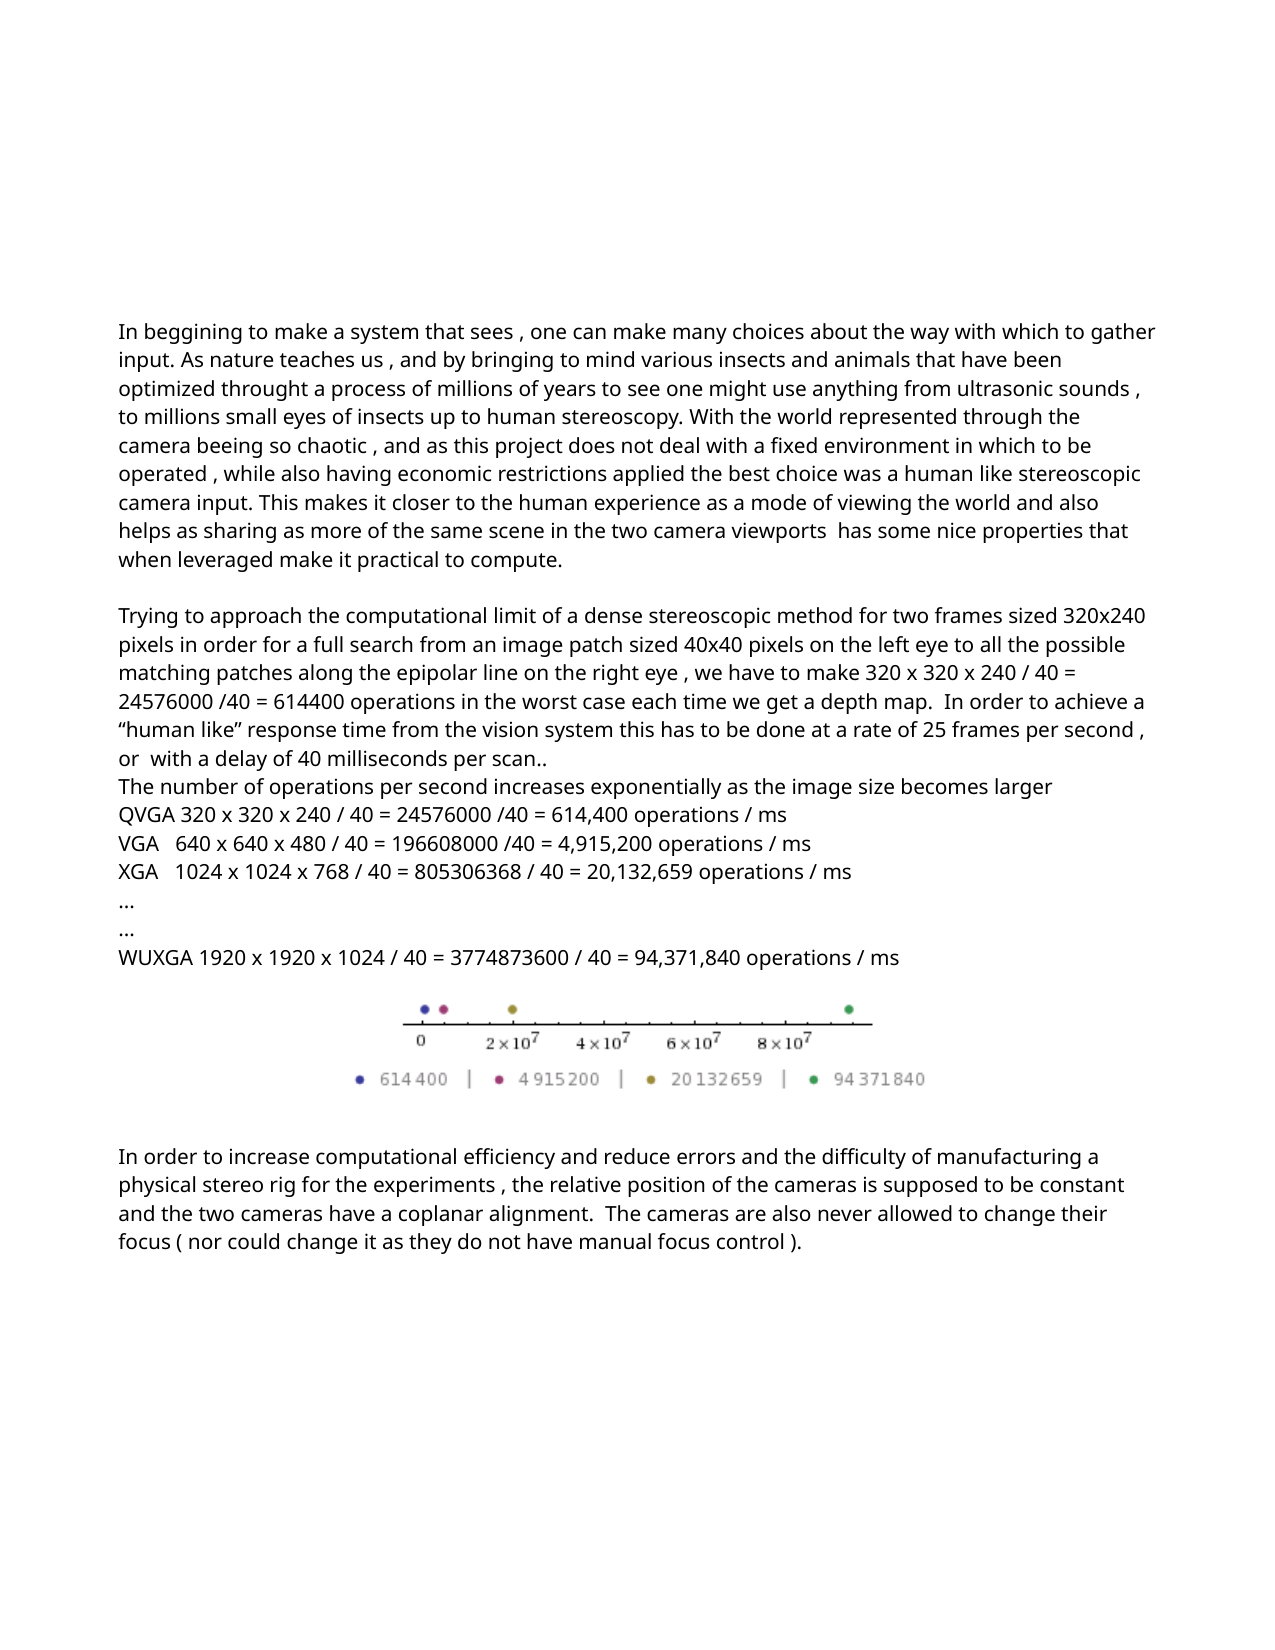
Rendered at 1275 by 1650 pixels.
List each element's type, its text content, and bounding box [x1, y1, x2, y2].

text ... [118, 886, 1157, 914]
text VGA 640 x 640 x 480 / 40 = 196608000 /40 = 4,915,200 operations / ms [118, 829, 1157, 857]
text In beggining to make a system that sees , one can make many choices about the way with which to gather input. As nature teaches us , and by bringing to mind various insects and animals that have been optimized throught a process of millions of years to see one might use anything from ultrasonic sounds , to millions small eyes of insects up to human stereoscopy. With the world represented through the camera beeing so chaotic , and as this project does not deal with a fixed environment in which to be operated , while also having economic restrictions applied the best choice was a human like stereoscopic camera input. This makes it closer to the human experience as a mode of viewing the world and also helps as sharing as more of the same scene in the two camera viewports has some nice properties that when leveraged make it practical to compute. [118, 317, 1157, 573]
picture [350, 994, 926, 1092]
text ... [118, 914, 1157, 943]
text XGA 1024 x 1024 x 768 / 40 = 805306368 / 40 = 20,132,659 operations / ms [118, 857, 1157, 886]
text In order to increase computational efficiency and reduce errors and the difficulty of manufacturing a physical stereo rig for the experiments , the relative position of the cameras is supposed to be constant and the two cameras have a coplanar alignment. The cameras are also never allowed to change their focus ( nor could change it as they do not have manual focus control ). [118, 1142, 1157, 1256]
text WUXGA 1920 x 1920 x 1024 / 40 = 3774873600 / 40 = 94,371,840 operations / ms [118, 943, 1157, 971]
text The number of operations per second increases exponentially as the image size becomes larger [118, 772, 1157, 801]
text QVGA 320 x 320 x 240 / 40 = 24576000 /40 = 614,400 operations / ms [118, 801, 1157, 829]
text Trying to approach the computational limit of a dense stereoscopic method for two frames sized 320x240 pixels in order for a full search from an image patch sized 40x40 pixels on the left eye to all the possible matching patches along the epipolar line on the right eye , we have to make 320 x 320 x 240 / 40 = 24576000 /40 = 614400 operations in the worst case each time we get a depth map. In order to achieve a “human like” response time from the vision system this has to be done at a rate of 25 frames per second , or with a delay of 40 milliseconds per scan.. [118, 602, 1157, 772]
